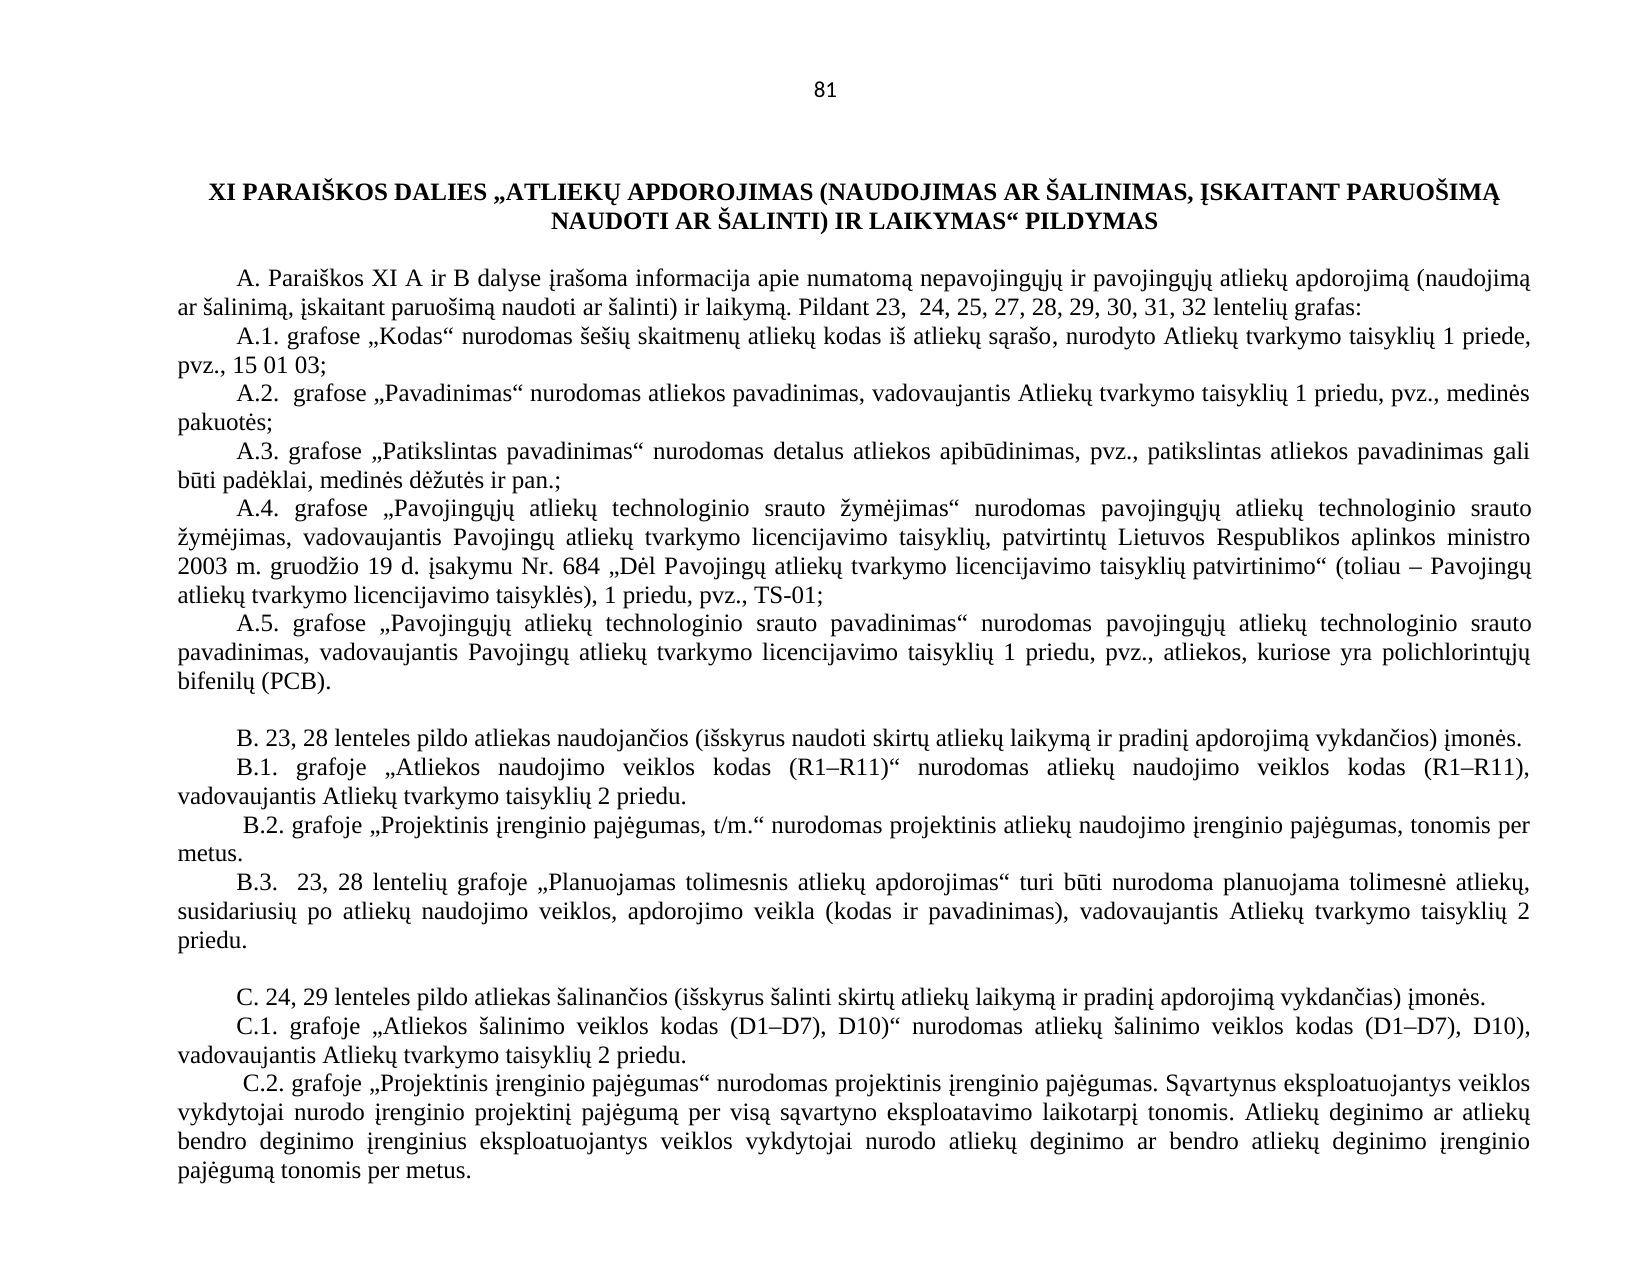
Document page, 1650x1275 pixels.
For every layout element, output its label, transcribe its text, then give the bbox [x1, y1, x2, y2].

text C. 24, 29 lenteles pildo atliekas šalinančios (išskyrus šalinti skirtų atliekų laikymą ir pradinį apdorojimą vykdančias) įmonės. [177, 982, 1532, 1011]
text B.2. grafoje „Projektinis įrenginio pajėgumas, t/m.“ nurodomas projektinis atliekų naudojimo įrenginio pajėgumas, tonomis per metus. [177, 810, 1532, 867]
text A.1. grafose „Kodas“ nurodomas šešių skaitmenų atliekų kodas iš atliekų sąrašo, nurodyto Atliekų tvarkymo taisyklių 1 priede, pvz., 15 01 03; [177, 321, 1532, 378]
text A. Paraiškos XI A ir B dalyse įrašoma informacija apie numatomą nepavojingųjų ir pavojingųjų atliekų apdorojimą (naudojimą ar šalinimą, įskaitant paruošimą naudoti ar šalinti) ir laikymą. Pildant 23, 24, 25, 27, 28, 29, 30, 31, 32 lentelių grafas: [177, 263, 1532, 321]
text A.3. grafose „Patikslintas pavadinimas“ nurodomas detalus atliekos apibūdinimas, pvz., patikslintas atliekos pavadinimas gali būti padėklai, medinės dėžutės ir pan.; [177, 436, 1532, 493]
text B.3. 23, 28 lentelių grafoje „Planuojamas tolimesnis atliekų apdorojimas“ turi būti nurodoma planuojama tolimesnė atliekų, susidariusių po atliekų naudojimo veiklos, apdorojimo veikla (kodas ir pavadinimas), vadovaujantis Atliekų tvarkymo taisyklių 2 priedu. [177, 867, 1532, 953]
text B. 23, 28 lenteles pildo atliekas naudojančios (išskyrus naudoti skirtų atliekų laikymą ir pradinį apdorojimą vykdančios) įmonės. [177, 723, 1532, 752]
text A.2. grafose „Pavadinimas“ nurodomas atliekos pavadinimas, vadovaujantis Atliekų tvarkymo taisyklių 1 priedu, pvz., medinės pakuotės; [177, 378, 1532, 436]
text C.1. grafoje „Atliekos šalinimo veiklos kodas (D1–D7), D10)“ nurodomas atliekų šalinimo veiklos kodas (D1–D7), D10), vadovaujantis Atliekų tvarkymo taisyklių 2 priedu. [177, 1011, 1532, 1068]
text XI PARAIŠKOS DALIES „ATLIEKŲ APDOROJIMAS (NAUDOJIMAS AR ŠALINIMAS, ĮSKAITANT PARUOŠIMĄ NAUDOTI AR ŠALINTI) IR LAIKYMAS“ PILDYMAS [177, 177, 1532, 235]
text A.5. grafose „Pavojingųjų atliekų technologinio srauto pavadinimas“ nurodomas pavojingųjų atliekų technologinio srauto pavadinimas, vadovaujantis Pavojingų atliekų tvarkymo licencijavimo taisyklių 1 priedu, pvz., atliekos, kuriose yra polichlorintųjų bifenilų (PCB). [177, 608, 1532, 695]
text A.4. grafose „Pavojingųjų atliekų technologinio srauto žymėjimas“ nurodomas pavojingųjų atliekų technologinio srauto žymėjimas, vadovaujantis Pavojingų atliekų tvarkymo licencijavimo taisyklių, patvirtintų Lietuvos Respublikos aplinkos ministro 2003 m. gruodžio 19 d. įsakymu Nr. 684 „Dėl Pavojingų atliekų tvarkymo licencijavimo taisyklių patvirtinimo“ (toliau – Pavojingų atliekų tvarkymo licencijavimo taisyklės), 1 priedu, pvz., TS-01; [177, 493, 1532, 608]
text B.1. grafoje „Atliekos naudojimo veiklos kodas (R1–R11)“ nurodomas atliekų naudojimo veiklos kodas (R1–R11), vadovaujantis Atliekų tvarkymo taisyklių 2 priedu. [177, 752, 1532, 810]
text C.2. grafoje „Projektinis įrenginio pajėgumas“ nurodomas projektinis įrenginio pajėgumas. Sąvartynus eksploatuojantys veiklos vykdytojai nurodo įrenginio projektinį pajėgumą per visą sąvartyno eksploatavimo laikotarpį tonomis. Atliekų deginimo ar atliekų bendro deginimo įrenginius eksploatuojantys veiklos vykdytojai nurodo atliekų deginimo ar bendro atliekų deginimo įrenginio pajėgumą tonomis per metus. [177, 1068, 1532, 1183]
